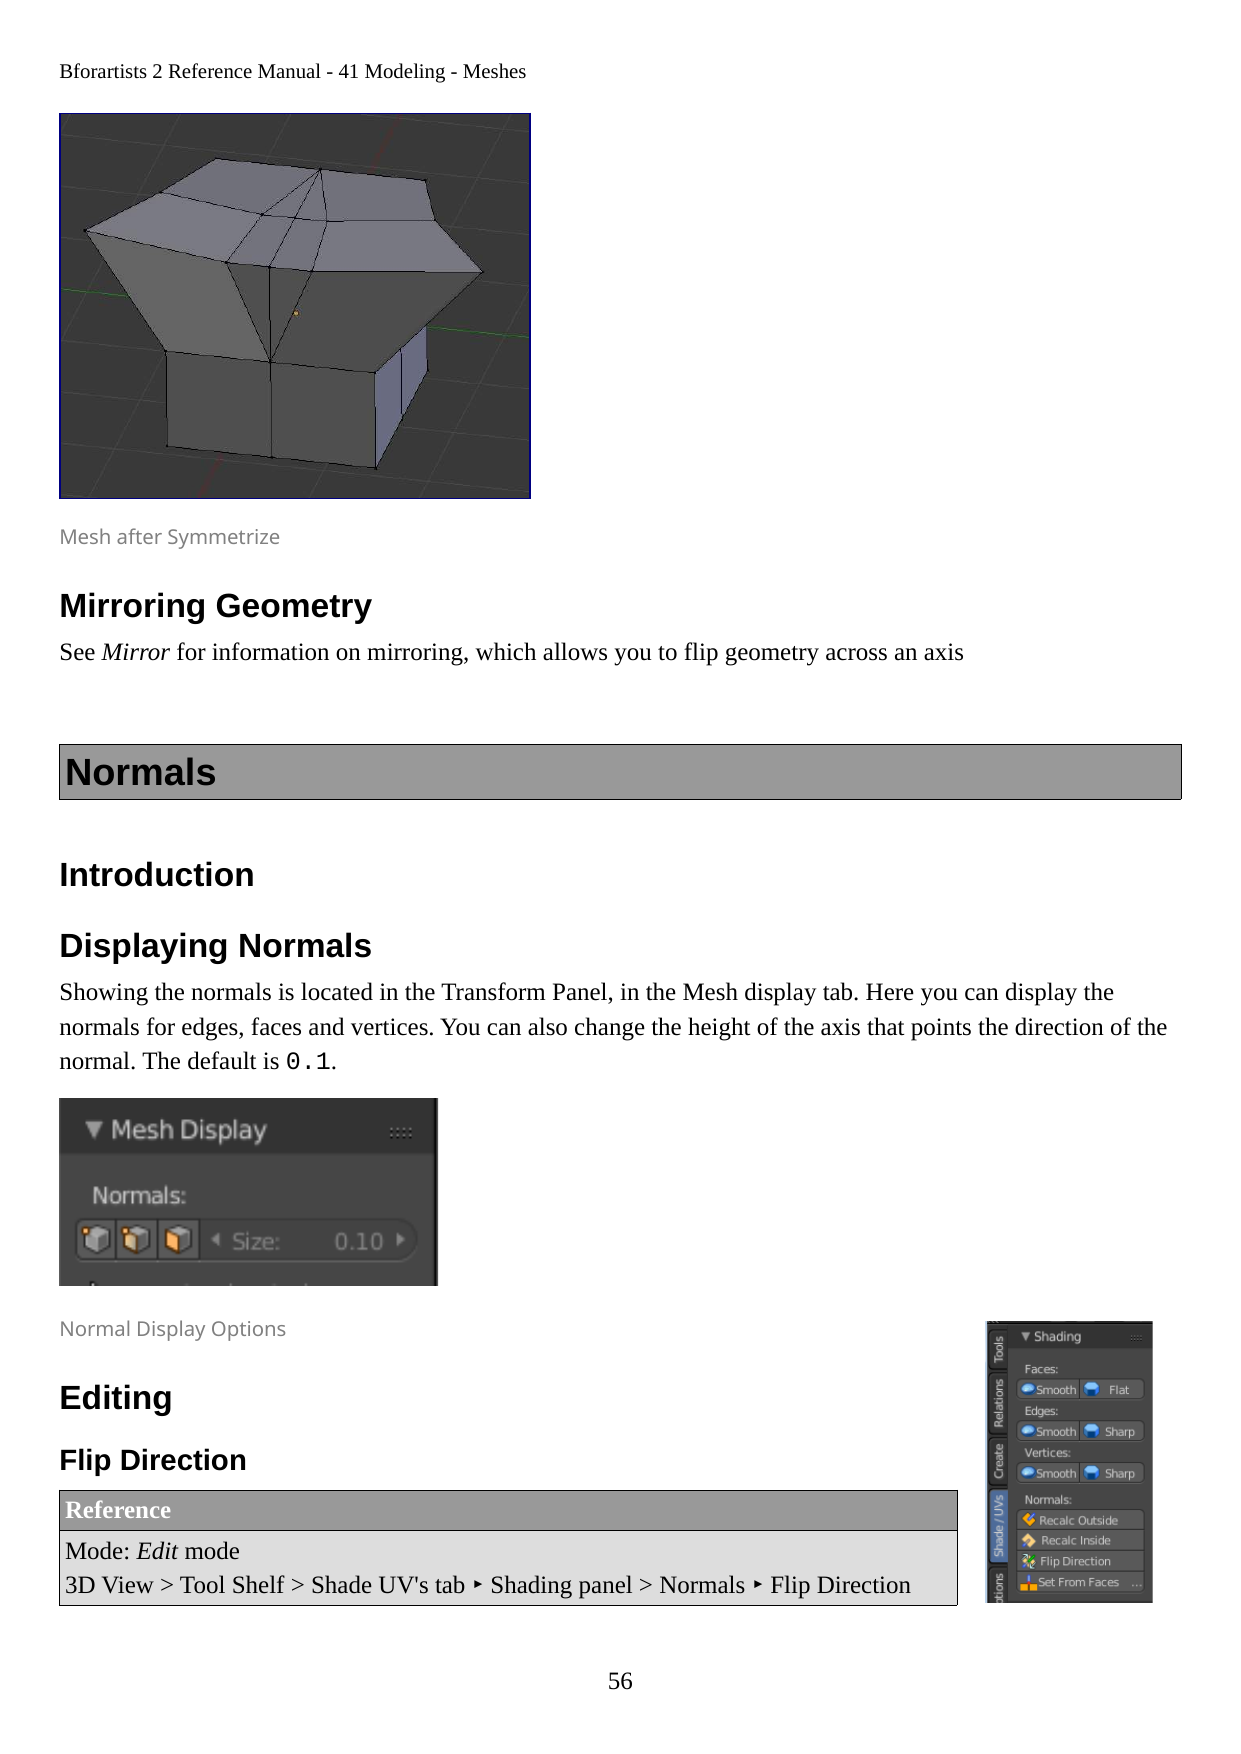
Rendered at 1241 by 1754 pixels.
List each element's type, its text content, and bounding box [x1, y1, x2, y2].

subtitle [1153, 1378, 1181, 1416]
picture [59, 1098, 439, 1286]
picture [61, 114, 529, 498]
subtitle Displaying Normals [59, 926, 1181, 965]
text See Mirror for information on mirroring, which allows you to flip geometry across an axis [59, 637, 1181, 666]
text Showing the normals is located in the Transform Panel, in the Mesh display tab. Here you can display the normals for edges, faces and vertices. You can also change the height of the axis that points the direction of the normal. The default is 0.1. [59, 977, 1181, 1077]
subtitle Flip Direction [59, 1443, 985, 1477]
subtitle Introduction [59, 854, 1181, 893]
text Normal Display Options [59, 1311, 1181, 1342]
subtitle Mirroring Geometry [59, 586, 1181, 625]
subtitle Editing [59, 1378, 985, 1416]
picture [985, 1321, 1153, 1603]
table_header Normals [60, 745, 1181, 799]
text Mesh after Symmetrize [59, 519, 1181, 551]
table_cell Mode: Edit mode 3D View > Tool Shelf > Shade UV's tab ‣ Shading panel > Normals ‣ Flip Direction [60, 1531, 957, 1605]
table_header Reference [60, 1491, 957, 1530]
subtitle [1153, 1443, 1181, 1477]
